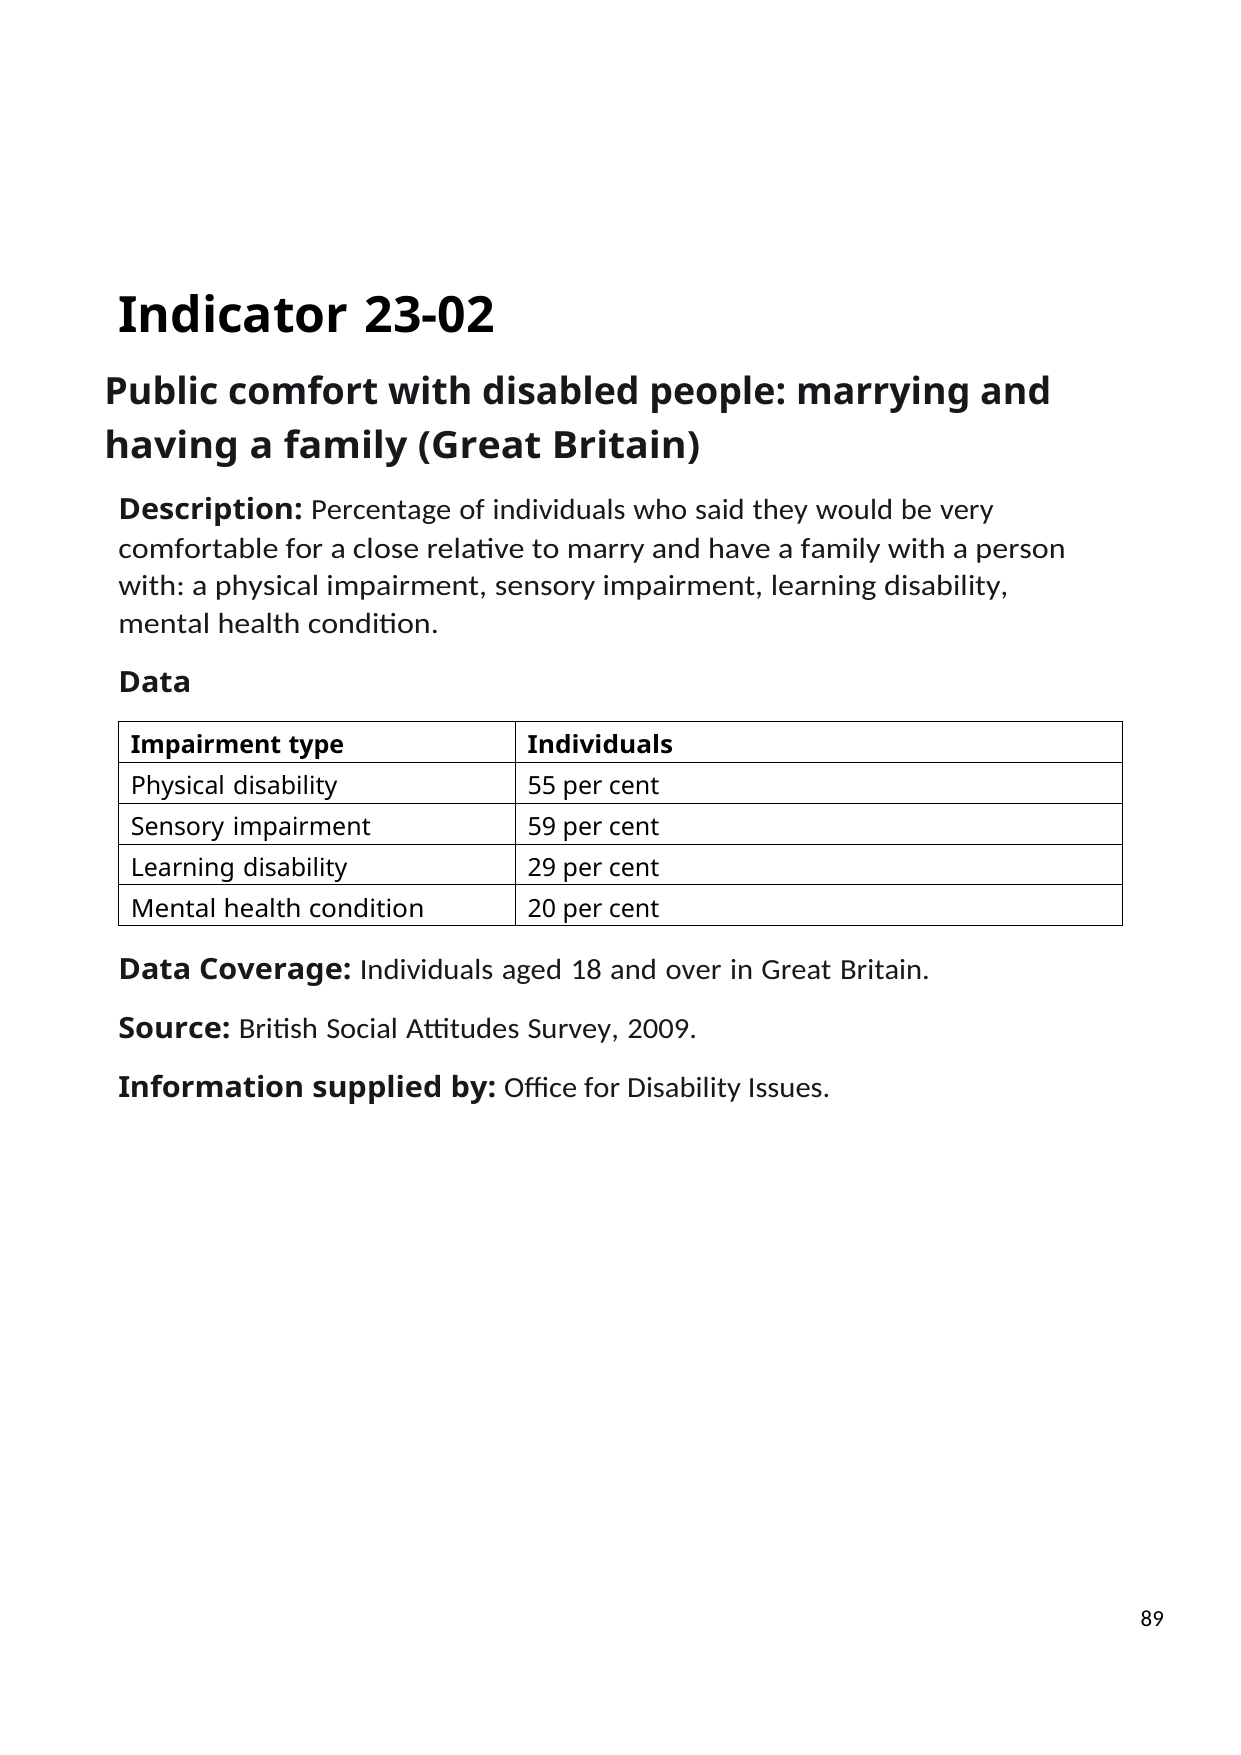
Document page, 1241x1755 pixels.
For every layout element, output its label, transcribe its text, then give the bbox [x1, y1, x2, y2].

table_cell 20 per cent [516, 885, 1122, 925]
subtitle Public comfort with disabled people: marrying and having a family (Great Britain) [104, 364, 1079, 469]
table_cell Sensory impairment [119, 804, 515, 844]
table_cell 55 per cent [516, 763, 1122, 803]
text Data Coverage: Individuals aged 18 and over in Great Britain. [118, 948, 1163, 988]
table_cell Learning disability [119, 845, 515, 884]
subtitle Indicator 23-02 [118, 279, 1163, 347]
table_cell 29 per cent [516, 845, 1122, 884]
table_cell 59 per cent [516, 804, 1122, 844]
table_cell Physical disability [119, 763, 515, 803]
text Description: Percentage of individuals who said they would be very comfortable for a close relative to marry and have a family with a person with: a physical impairment, sensory impairment, learning disability, mental health condition. [118, 489, 1104, 641]
text Source: British Social Attitudes Survey, 2009. [118, 1007, 1163, 1047]
text Information supplied by: Office for Disability Issues. [118, 1067, 1163, 1106]
table_header Individuals [516, 722, 1122, 762]
table_cell Mental health condition [119, 885, 515, 925]
table_header Impairment type [119, 722, 515, 762]
subtitle Data [118, 661, 1163, 701]
